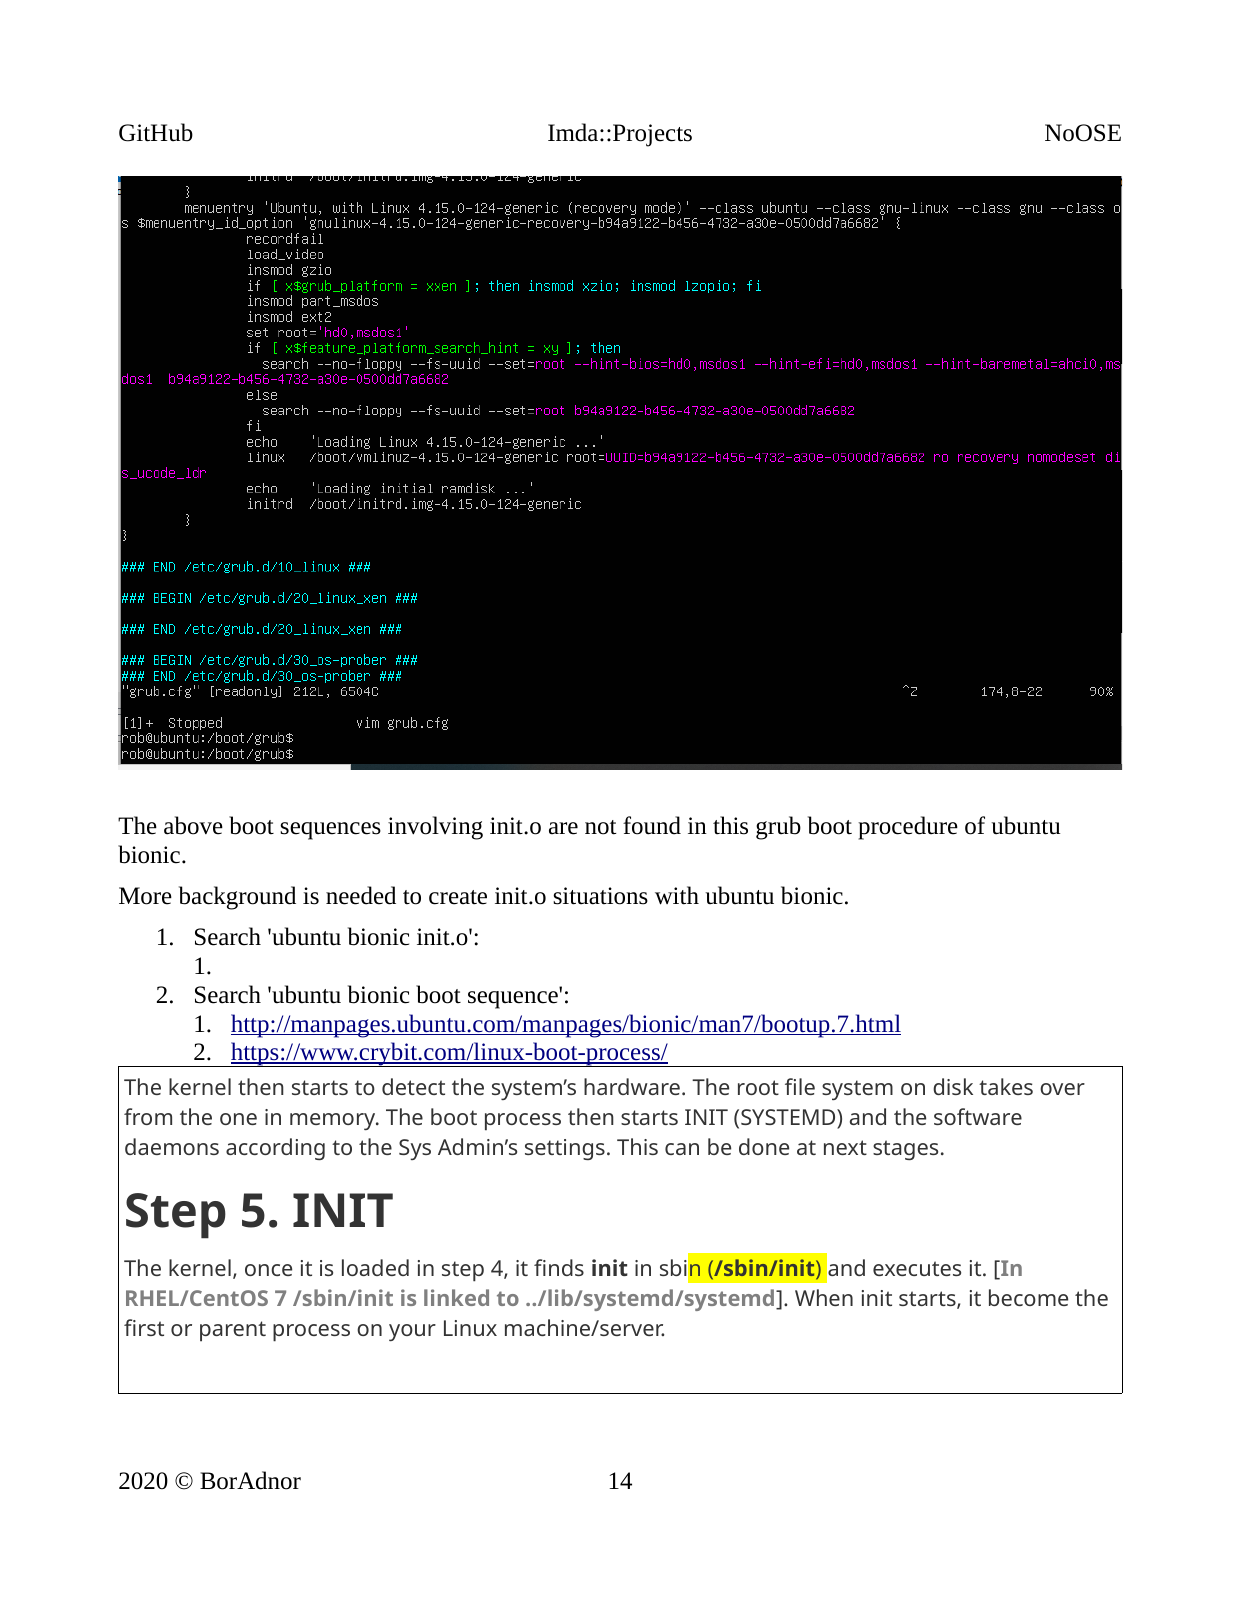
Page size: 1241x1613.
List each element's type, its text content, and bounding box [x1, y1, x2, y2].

text The above boot sequences involving init.o are not found in this grub boot procedure of ubuntu bionic. [118, 811, 1122, 869]
list http://manpages.ubuntu.com/manpages/bionic/man7/bootup.7.html [193, 1009, 1122, 1037]
list https://www.crybit.com/linux-boot-process/ [193, 1037, 1122, 1066]
picture [118, 176, 1123, 770]
list Search 'ubuntu bionic boot sequence': [156, 980, 1122, 1009]
list Search 'ubuntu bionic init.o': [156, 922, 1122, 951]
text More background is needed to create init.o situations with ubuntu bionic. [118, 881, 1122, 910]
table_header The kernel then starts to detect the system’s hardware. The root file system on disk takes over from the one in memory. The boot process then starts INIT (SYSTEMD) and the software daemons according to the Sys Admin’s settings. This can be done at next stages. Step 5. INIT The kernel, once it is loaded in step 4, it finds init in sbin (/sbin/init) and executes it. [In RHEL/CentOS 7 /sbin/init is linked to ../lib/systemd/systemd]. When init starts, it become the first or parent process on your Linux machine/server. [119, 1067, 1122, 1393]
